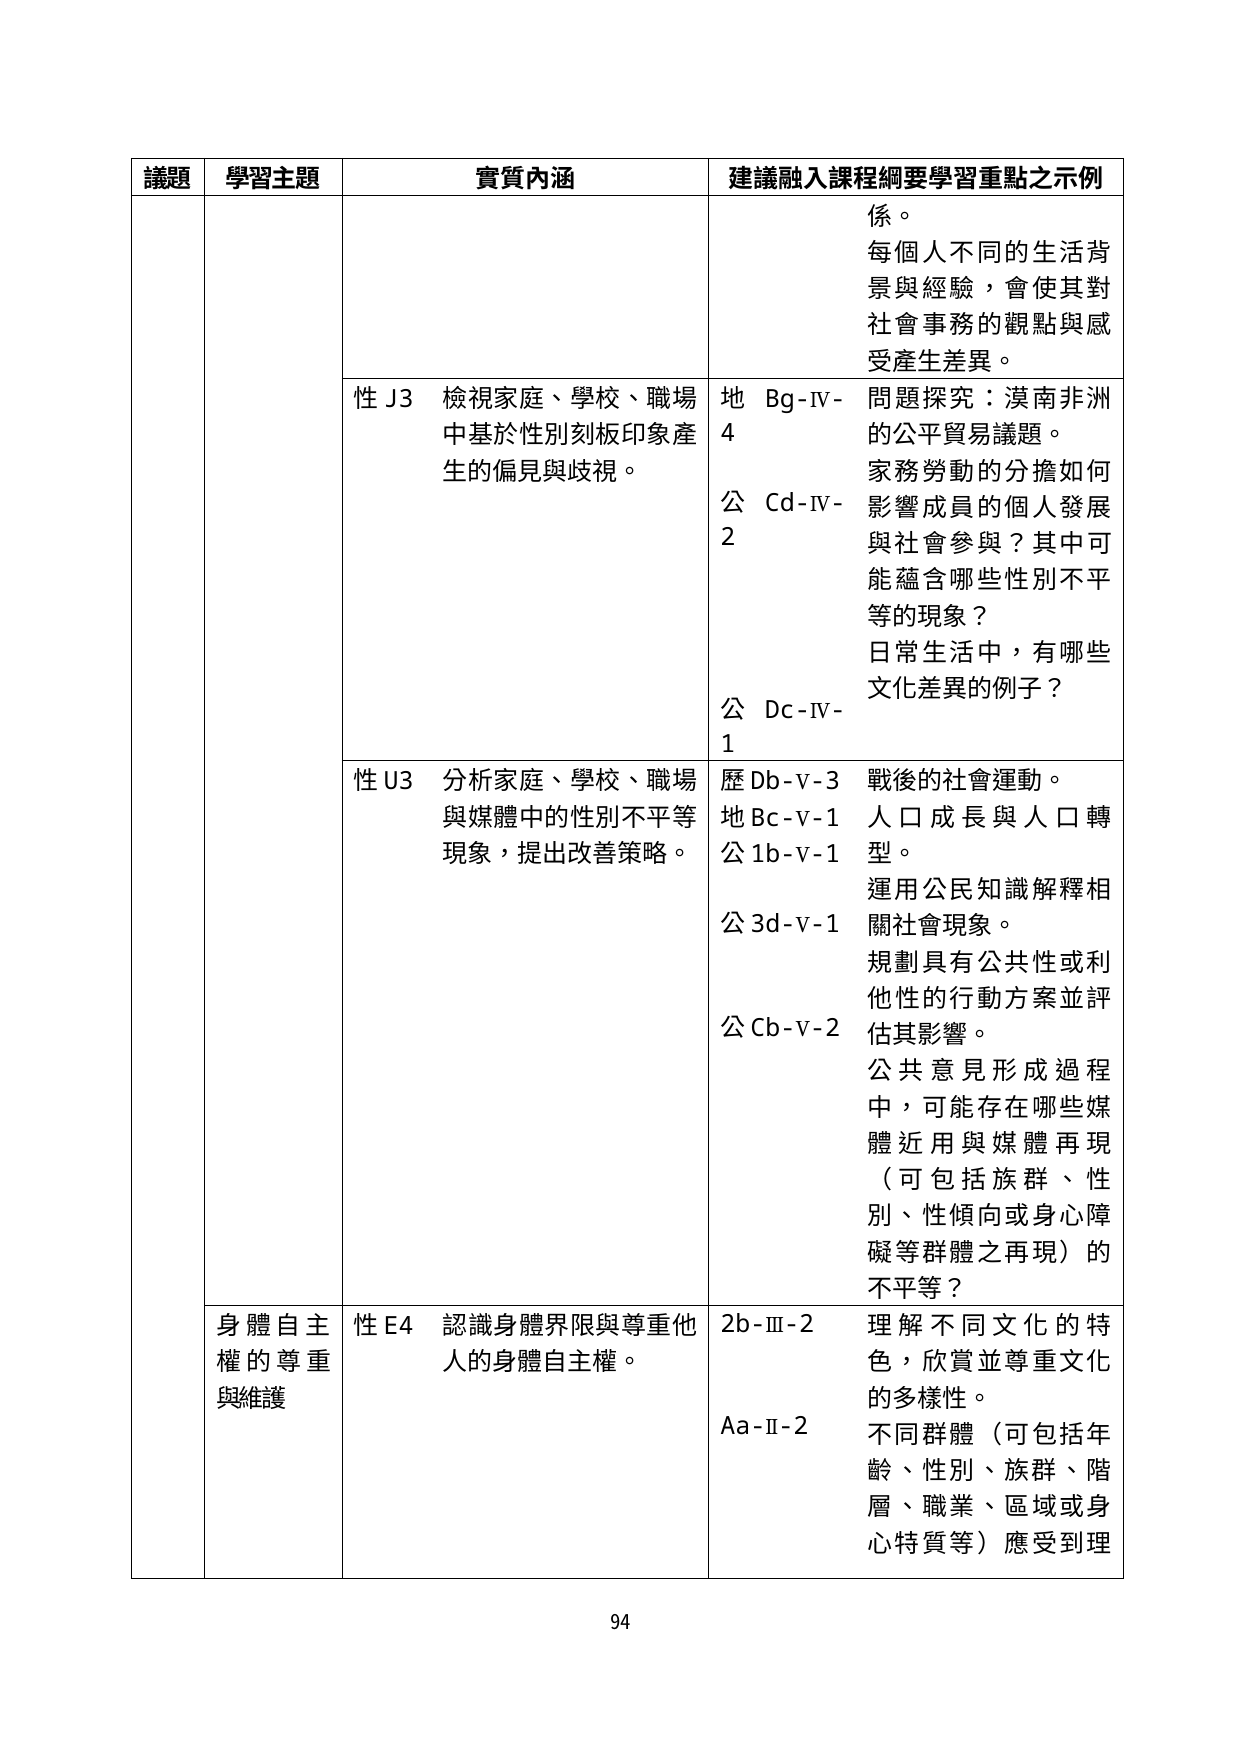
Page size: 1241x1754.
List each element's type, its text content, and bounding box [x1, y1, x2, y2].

table_cell 問題探究：漠南非洲的公平貿易議題。 家務勞動的分擔如何影響成員的個人發展與社會參與？其中可能蘊含哪些性別不平等的現象？ 日常生活中，有哪些文化差異的例子？ [856, 379, 1123, 760]
table_cell 性J3 [343, 379, 431, 760]
table_cell 身體自主權的尊重與維護 [205, 1306, 342, 1578]
table_cell [431, 196, 708, 377]
table_cell 性E4 [343, 1306, 431, 1578]
table_cell [709, 196, 856, 377]
table_cell [343, 196, 431, 377]
table_cell 戰後的社會運動。 人口成長與人口轉型。 運用公民知識解釋相關社會現象。 規劃具有公共性或利他性的行動方案並評估其影響。 公共意見形成過程中，可能存在哪些媒體近用與媒體再現（可包括族群、性別、性傾向或身心障礙等群體之再現）的不平等？ [856, 761, 1123, 1304]
table_header 建議融入課程綱要學習重點之示例 [709, 159, 1123, 195]
table_cell [132, 196, 204, 1578]
table_cell 地Bg-Ⅳ-4 公Cd-Ⅳ-2 公Dc-Ⅳ-1 [709, 379, 856, 760]
table_header 議題 [132, 159, 204, 195]
table_cell 理解不同文化的特色，欣賞並尊重文化的多樣性。 不同群體（可包括年齡、性別、族群、階層、職業、區域或身心特質等）應受到理 [856, 1306, 1123, 1578]
table_cell 2b-Ⅲ-2 Aa-Ⅱ-2 [709, 1306, 856, 1578]
table_cell 認識身體界限與尊重他人的身體自主權。 [431, 1306, 708, 1578]
table_header 學習主題 [205, 159, 342, 195]
table_cell 歷Db-Ⅴ-3 地Bc-Ⅴ-1 公1b-Ⅴ-1 公3d-Ⅴ-1 公Cb-Ⅴ-2 [709, 761, 856, 1304]
table_cell 係。 每個人不同的生活背景與經驗，會使其對社會事務的觀點與感受產生差異。 [856, 196, 1123, 377]
table_cell 性U3 [343, 761, 431, 1304]
table_header 實質內涵 [343, 159, 708, 195]
table_cell [205, 196, 342, 1304]
table_cell 檢視家庭、學校、職場中基於性別刻板印象產生的偏見與歧視。 [431, 379, 708, 760]
table_cell 分析家庭、學校、職場與媒體中的性別不平等現象，提出改善策略。 [431, 761, 708, 1304]
